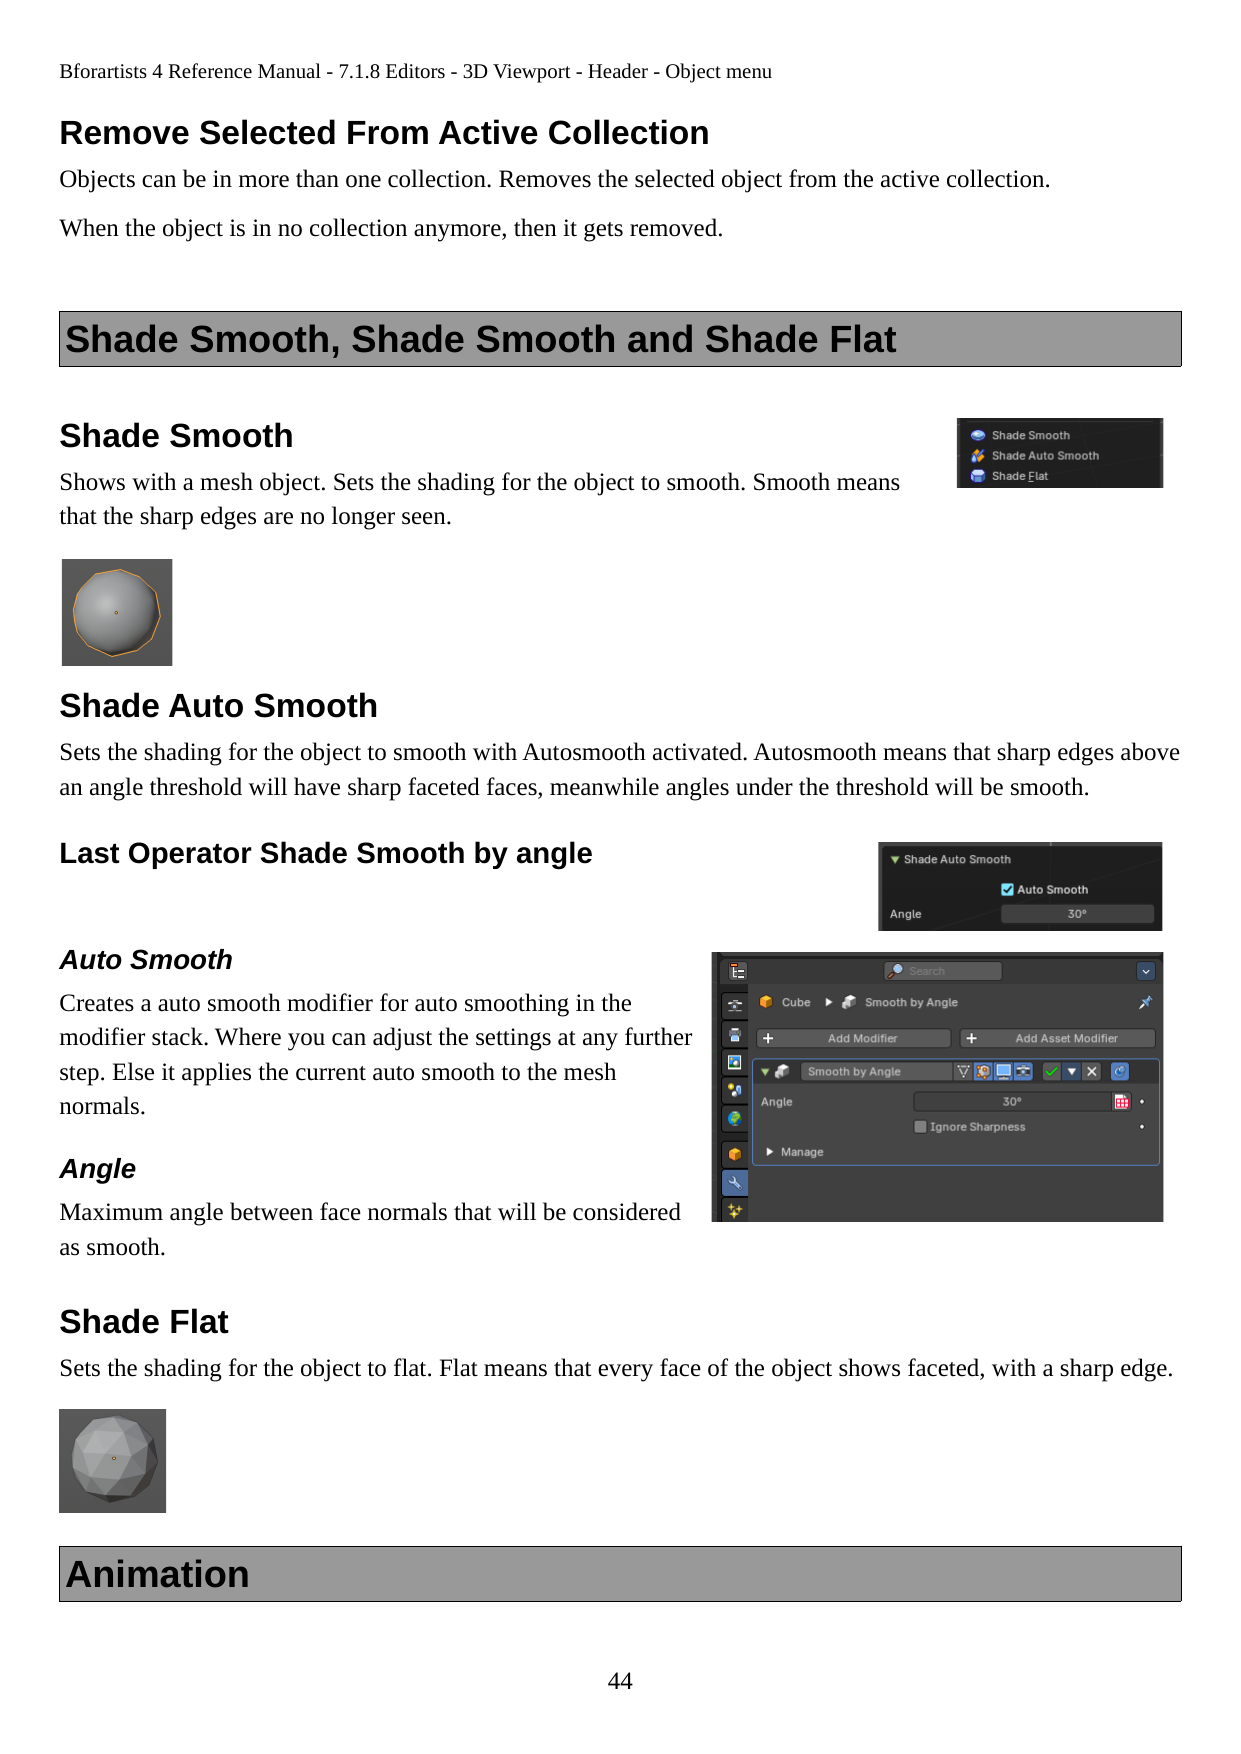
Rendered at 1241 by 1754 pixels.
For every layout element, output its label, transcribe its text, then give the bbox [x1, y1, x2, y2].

subtitle Auto Smooth [59, 943, 1181, 975]
text Maximum angle between face normals that will be considered as smooth. [59, 1197, 1181, 1260]
subtitle Angle [59, 1153, 711, 1185]
subtitle Shade Auto Smooth [59, 686, 1181, 725]
text Shows with a mesh object. Sets the shading for the object to smooth. Smooth means that the sharp edges are no longer seen. [59, 467, 1181, 530]
table_header Shade Smooth, Shade Smooth and Shade Flat [60, 312, 1181, 366]
subtitle Shade Smooth [59, 416, 1181, 454]
picture [956, 418, 1164, 488]
subtitle Remove Selected From Active Collection [59, 113, 1181, 151]
text Creates a auto smooth modifier for auto smoothing in the modifier stack. Where you can adjust the settings at any further step. Else it applies the current auto smooth to the mesh normals. [59, 988, 711, 1120]
picture [711, 952, 1164, 1222]
text Sets the shading for the object to smooth with Autosmooth activated. Autosmooth means that sharp edges above an angle threshold will have sharp faceted faces, meanwhile angles under the threshold will be smooth. [59, 737, 1181, 801]
picture [59, 1409, 167, 1513]
picture [61, 559, 173, 666]
subtitle Shade Flat [59, 1302, 1181, 1340]
subtitle [1164, 1153, 1181, 1185]
text Objects can be in more than one collection. Removes the selected object from the active collection. [59, 164, 1181, 192]
text When the object is in no collection anymore, then it gets removed. [59, 213, 1181, 242]
picture [878, 842, 1163, 931]
table_header Animation [60, 1547, 1181, 1601]
subtitle Last Operator Shade Smooth by angle [59, 836, 1181, 869]
text Sets the shading for the object to flat. Flat means that every face of the object shows faceted, with a sharp edge. [59, 1353, 1181, 1381]
